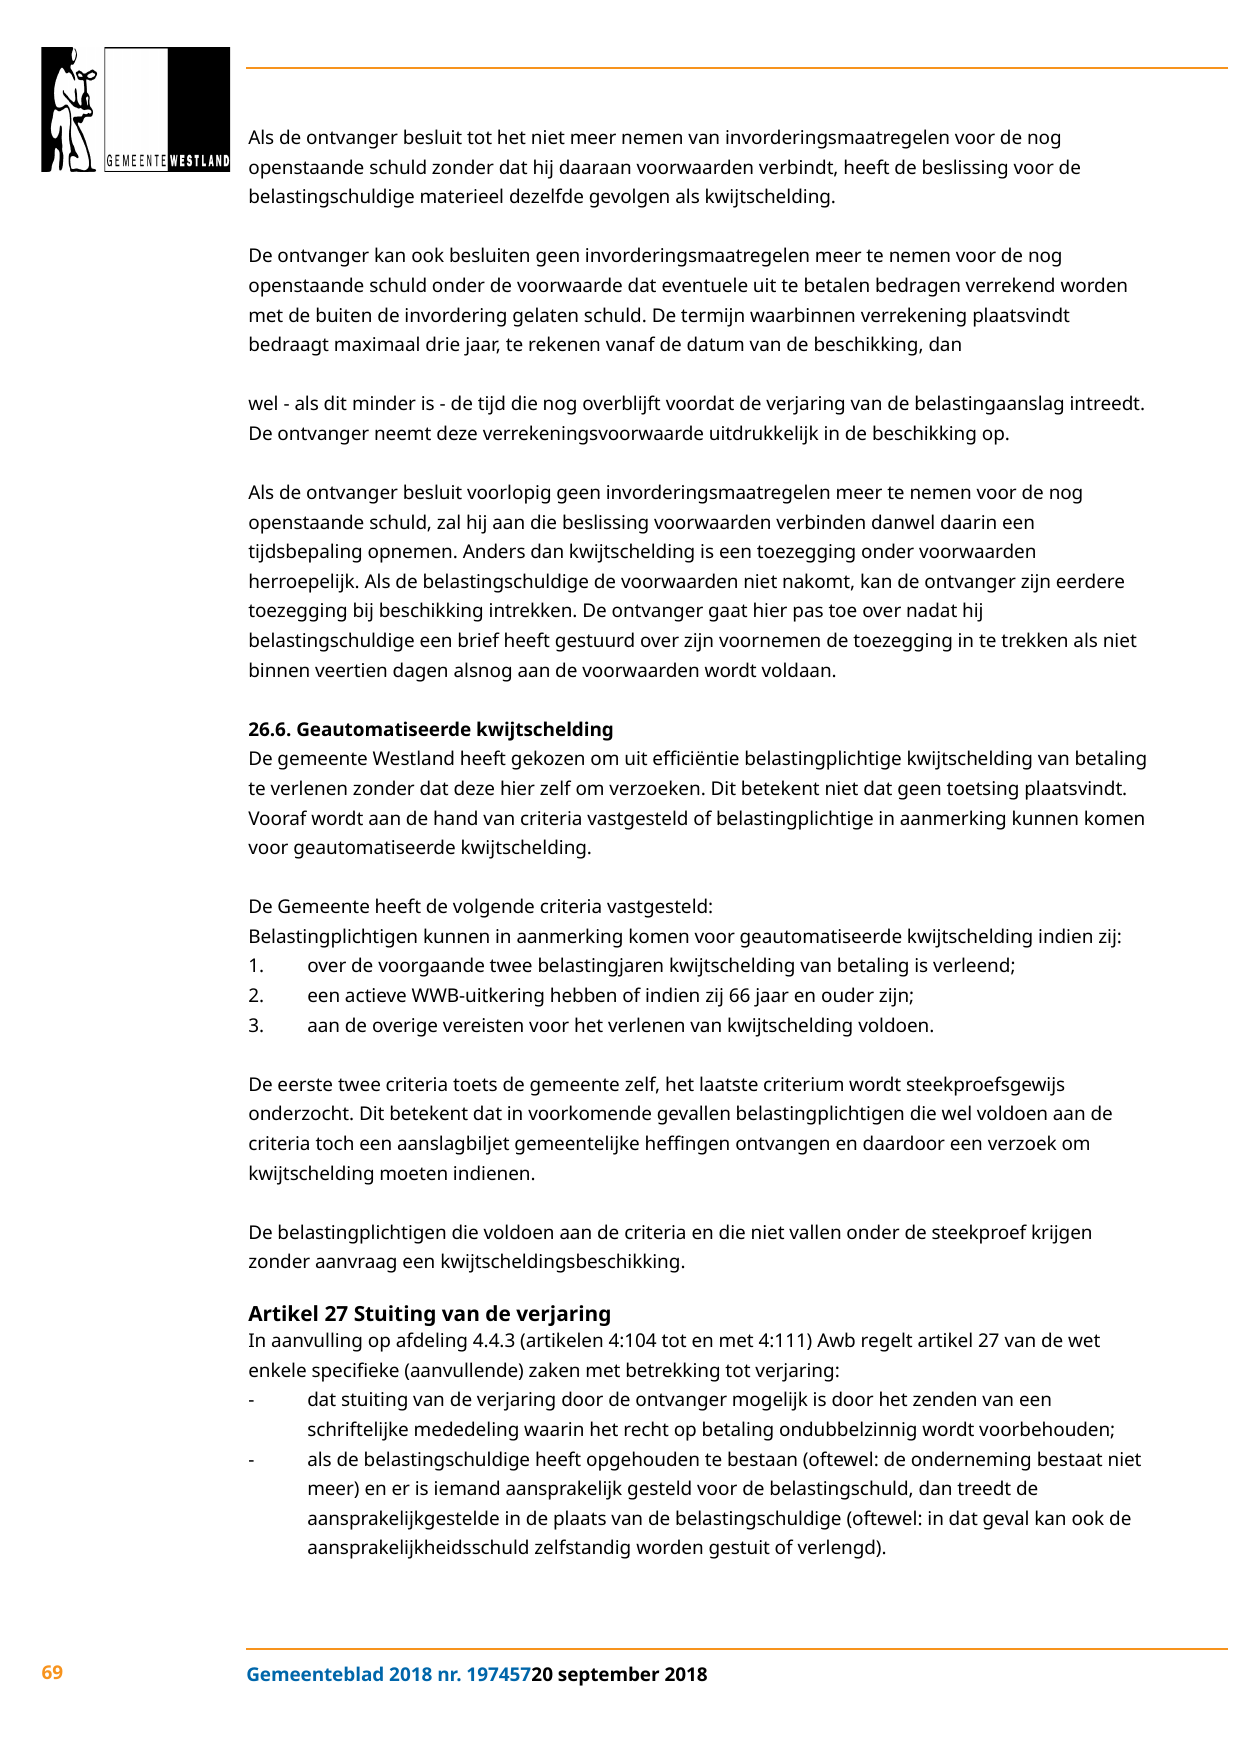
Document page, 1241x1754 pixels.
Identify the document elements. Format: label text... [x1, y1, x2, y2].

text Als de ontvanger besluit voorlopig geen invorderingsmaatregelen meer te nemen voor de nog openstaande schuld, zal hij aan die beslissing voorwaarden verbinden danwel daarin een tijdsbepaling opnemen. Anders dan kwijtschelding is een toezegging onder voorwaarden herroepelijk. Als de belastingschuldige de voorwaarden niet nakomt, kan de ontvanger zijn eerdere toezegging bij beschikking intrekken. De ontvanger gaat hier pas toe over nadat hij belastingschuldige een brief heeft gestuurd over zijn voornemen de toezegging in te trekken als niet binnen veertien dagen alsnog aan de voorwaarden wordt voldaan. [248, 479, 1152, 683]
text wel - als dit minder is - de tijd die nog overblijft voordat de verjaring van de belastingaanslag intreedt. De ontvanger neemt deze verrekeningsvoorwaarde uitdrukkelijk in de beschikking op. [248, 391, 1152, 446]
picture [41, 47, 231, 172]
text De gemeente Westland heeft gekozen om uit efficiëntie belastingplichtige kwijtschelding van betaling te verlenen zonder dat deze hier zelf om verzoeken. Dit betekent niet dat geen toetsing plaatsvindt. Vooraf wordt aan de hand van criteria vastgesteld of belastingplichtige in aanmerking kunnen komen voor geautomatiseerde kwijtschelding. [248, 746, 1152, 860]
text De belastingplichtigen die voldoen aan de criteria en die niet vallen onder de steekproef krijgen zonder aanvraag een kwijtscheldingsbeschikking. [248, 1219, 1152, 1274]
list aan de overige vereisten voor het verlenen van kwijtschelding voldoen. [248, 1012, 1152, 1038]
text De Gemeente heeft de volgende criteria vastgesteld: [248, 893, 1152, 919]
text Artikel 27 Stuiting van de verjaring [248, 1299, 1152, 1327]
text De ontvanger kan ook besluiten geen invorderingsmaatregelen meer te nemen voor de nog openstaande schuld onder de voorwaarde dat eventuele uit te betalen bedragen verrekend worden met de buiten de invordering gelaten schuld. De termijn waarbinnen verrekening plaatsvindt bedraagt maximaal drie jaar, te rekenen vanaf de datum van de beschikking, dan [248, 243, 1152, 357]
text 26.6. Geautomatiseerde kwijtschelding [248, 716, 1152, 742]
list over de voorgaande twee belastingjaren kwijtschelding van betaling is verleend; [248, 953, 1152, 978]
list als de belastingschuldige heeft opgehouden te bestaan (oftewel: de onderneming bestaat niet meer) en er is iemand aansprakelijk gesteld voor de belastingschuld, dan treedt de aansprakelijkgestelde in de plaats van de belastingschuldige (oftewel: in dat geval kan ook de aansprakelijkheidsschuld zelfstandig worden gestuit of verlengd). [248, 1446, 1152, 1560]
list een actieve WWB-uitkering hebben of indien zij 66 jaar en ouder zijn; [248, 982, 1152, 1008]
text De eerste twee criteria toets de gemeente zelf, het laatste criterium wordt steekproefsgewijs onderzocht. Dit betekent dat in voorkomende gevallen belastingplichtigen die wel voldoen aan de criteria toch een aanslagbiljet gemeentelijke heffingen ontvangen en daardoor een verzoek om kwijtschelding moeten indienen. [248, 1071, 1152, 1186]
text In aanvulling op afdeling 4.4.3 (artikelen 4:104 tot en met 4:111) Awb regelt artikel 27 van de wet enkele specifieke (aanvullende) zaken met betrekking tot verjaring: [248, 1327, 1152, 1383]
list dat stuiting van de verjaring door de ontvanger mogelijk is door het zenden van een schriftelijke mededeling waarin het recht op betaling ondubbelzinnig wordt voorbehouden; [248, 1387, 1152, 1442]
text Belastingplichtigen kunnen in aanmerking komen voor geautomatiseerde kwijtschelding indien zij: [248, 923, 1152, 949]
text Als de ontvanger besluit tot het niet meer nemen van invorderingsmaatregelen voor de nog openstaande schuld zonder dat hij daaraan voorwaarden verbindt, heeft de beslissing voor de belastingschuldige materieel dezelfde gevolgen als kwijtschelding. [248, 124, 1152, 209]
